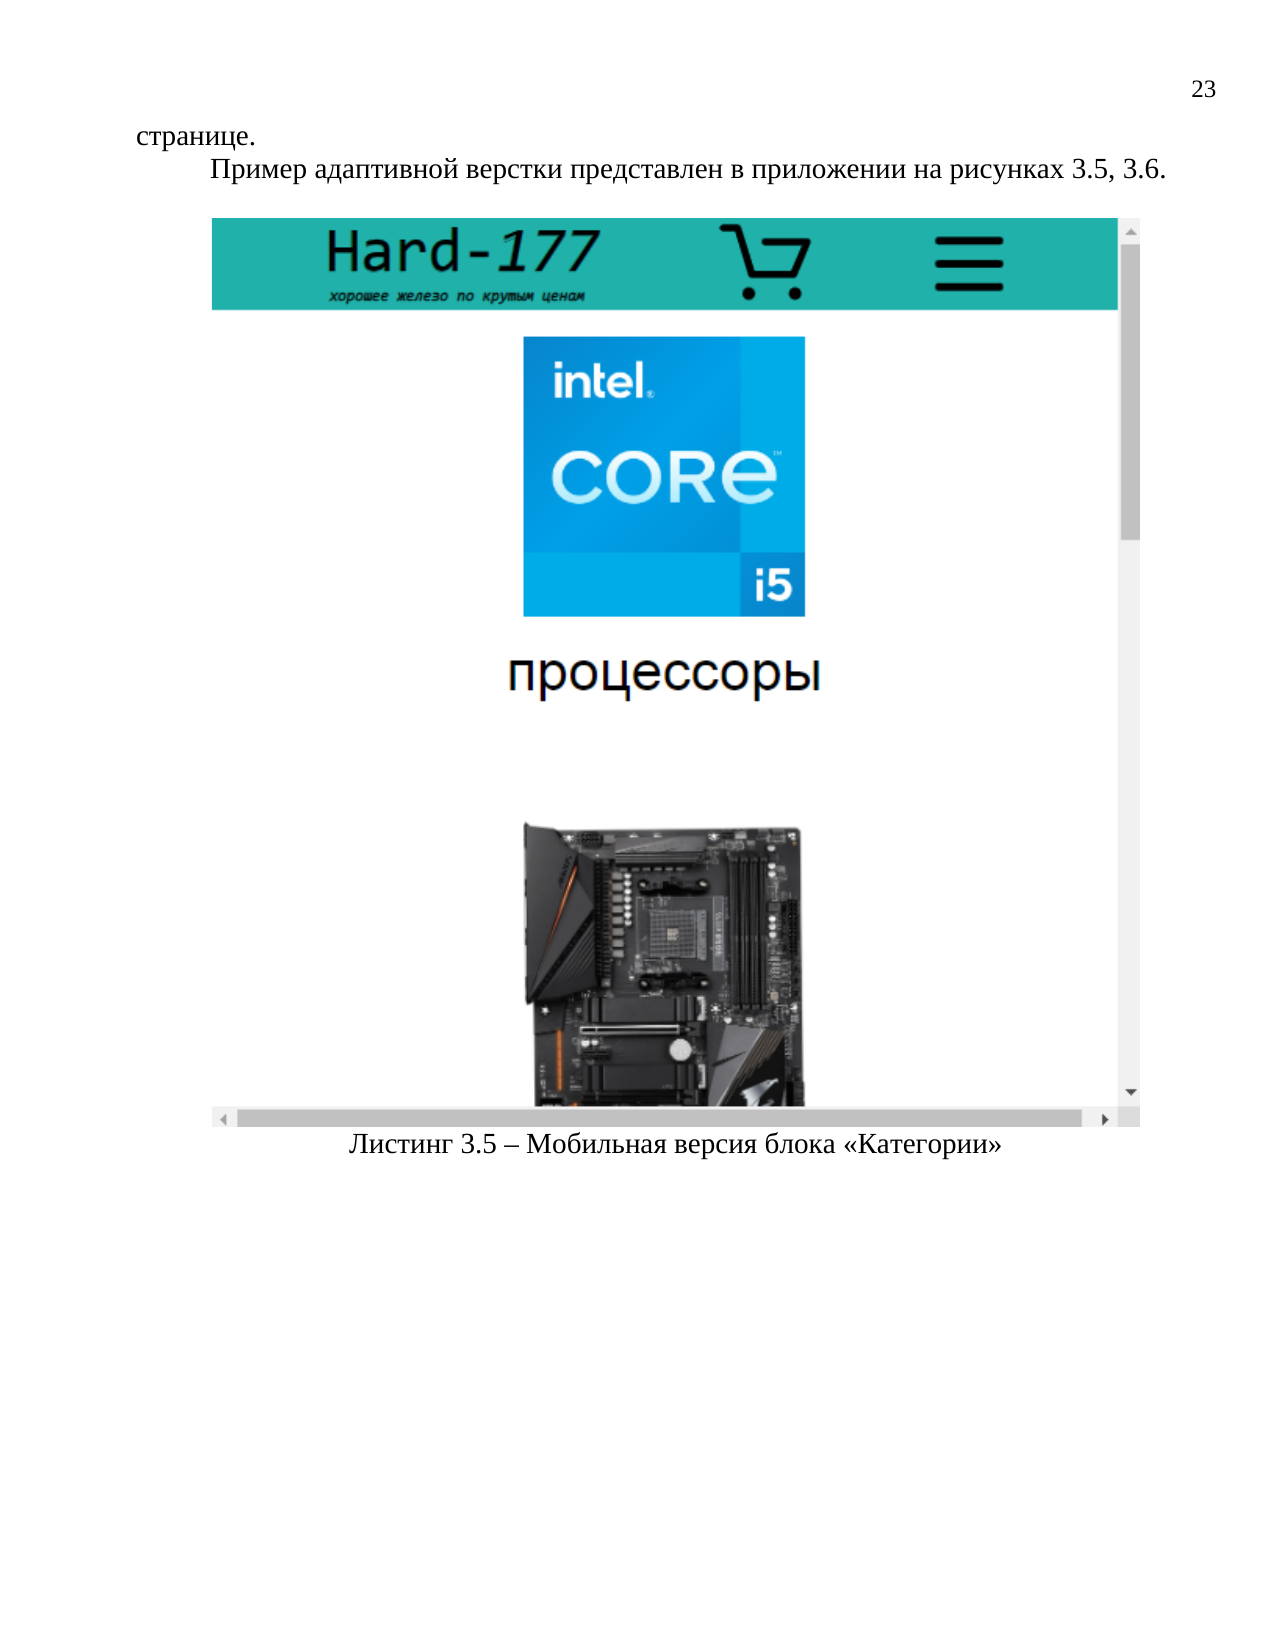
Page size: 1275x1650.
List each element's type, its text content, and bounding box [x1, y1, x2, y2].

text Листинг 3.5 – Мобильная версия блока «Категории» [136, 869, 1216, 1160]
text странице. [136, 118, 1216, 152]
picture [211, 218, 1140, 1127]
text Пример адаптивной верстки представлен в приложении на рисунках 3.5, 3.6. [136, 152, 1216, 185]
